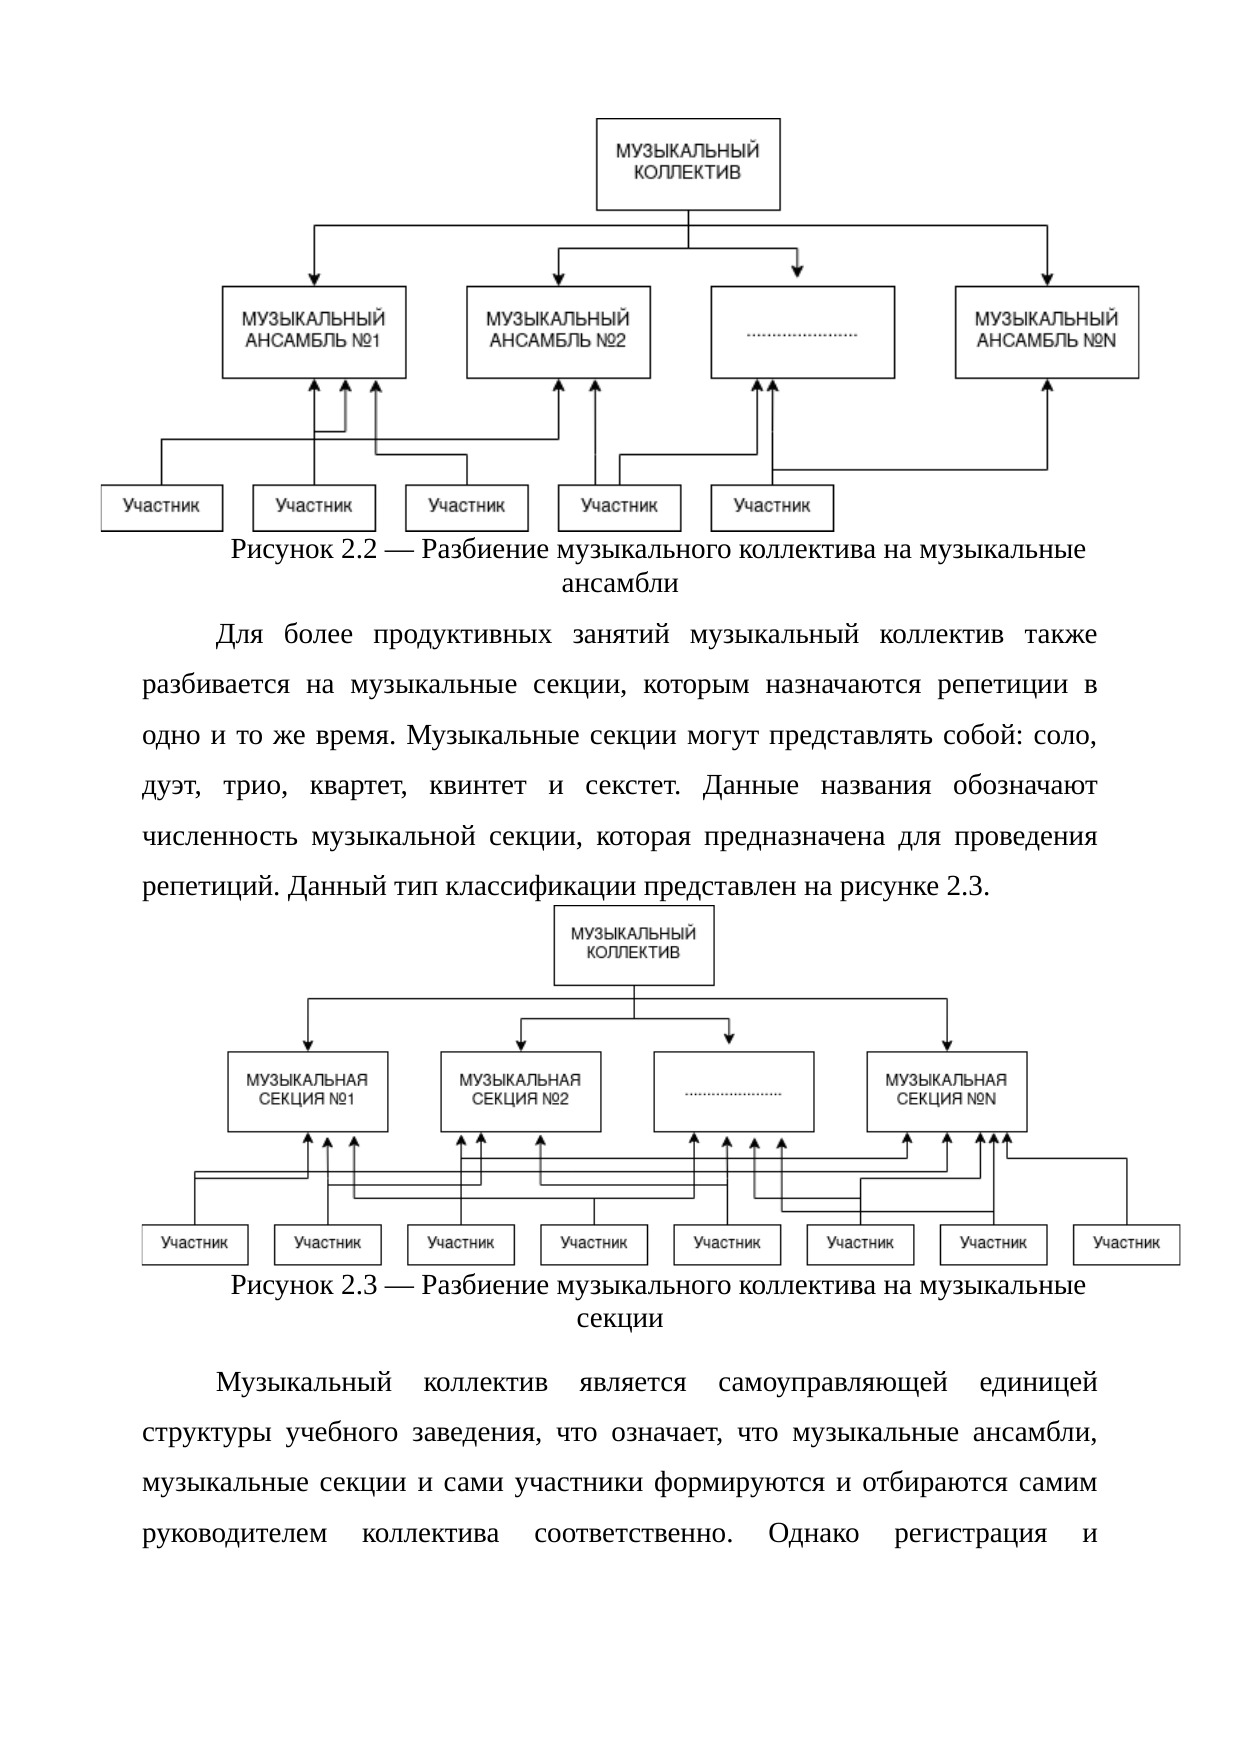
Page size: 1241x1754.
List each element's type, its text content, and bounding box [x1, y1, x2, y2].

text Рисунок 2.3 — Разбиение музыкального коллектива на музыкальные секции [142, 1267, 1098, 1334]
text Для более продуктивных занятий музыкальный коллектив также разбивается на музыкальные секции, которым назначаются репетиции в одно и то же время. Музыкальные секции могут представлять собой: соло, дуэт, трио, квартет, квинтет и секстет. Данные названия обозначают численность музыкальной секции, которая предназначена для проведения репетиций. Данный тип классификации представлен на рисунке 2.3. [142, 616, 1098, 901]
text Рисунок 2.2 — Разбиение музыкального коллектива на музыкальные ансамбли [142, 532, 1098, 598]
text Музыкальный коллектив является самоуправляющей единицей структуры учебного заведения, что означает, что музыкальные ансамбли, музыкальные секции и сами участники формируются и отбираются самим руководителем коллектива соответственно. Однако регистрация и [142, 1364, 1098, 1548]
